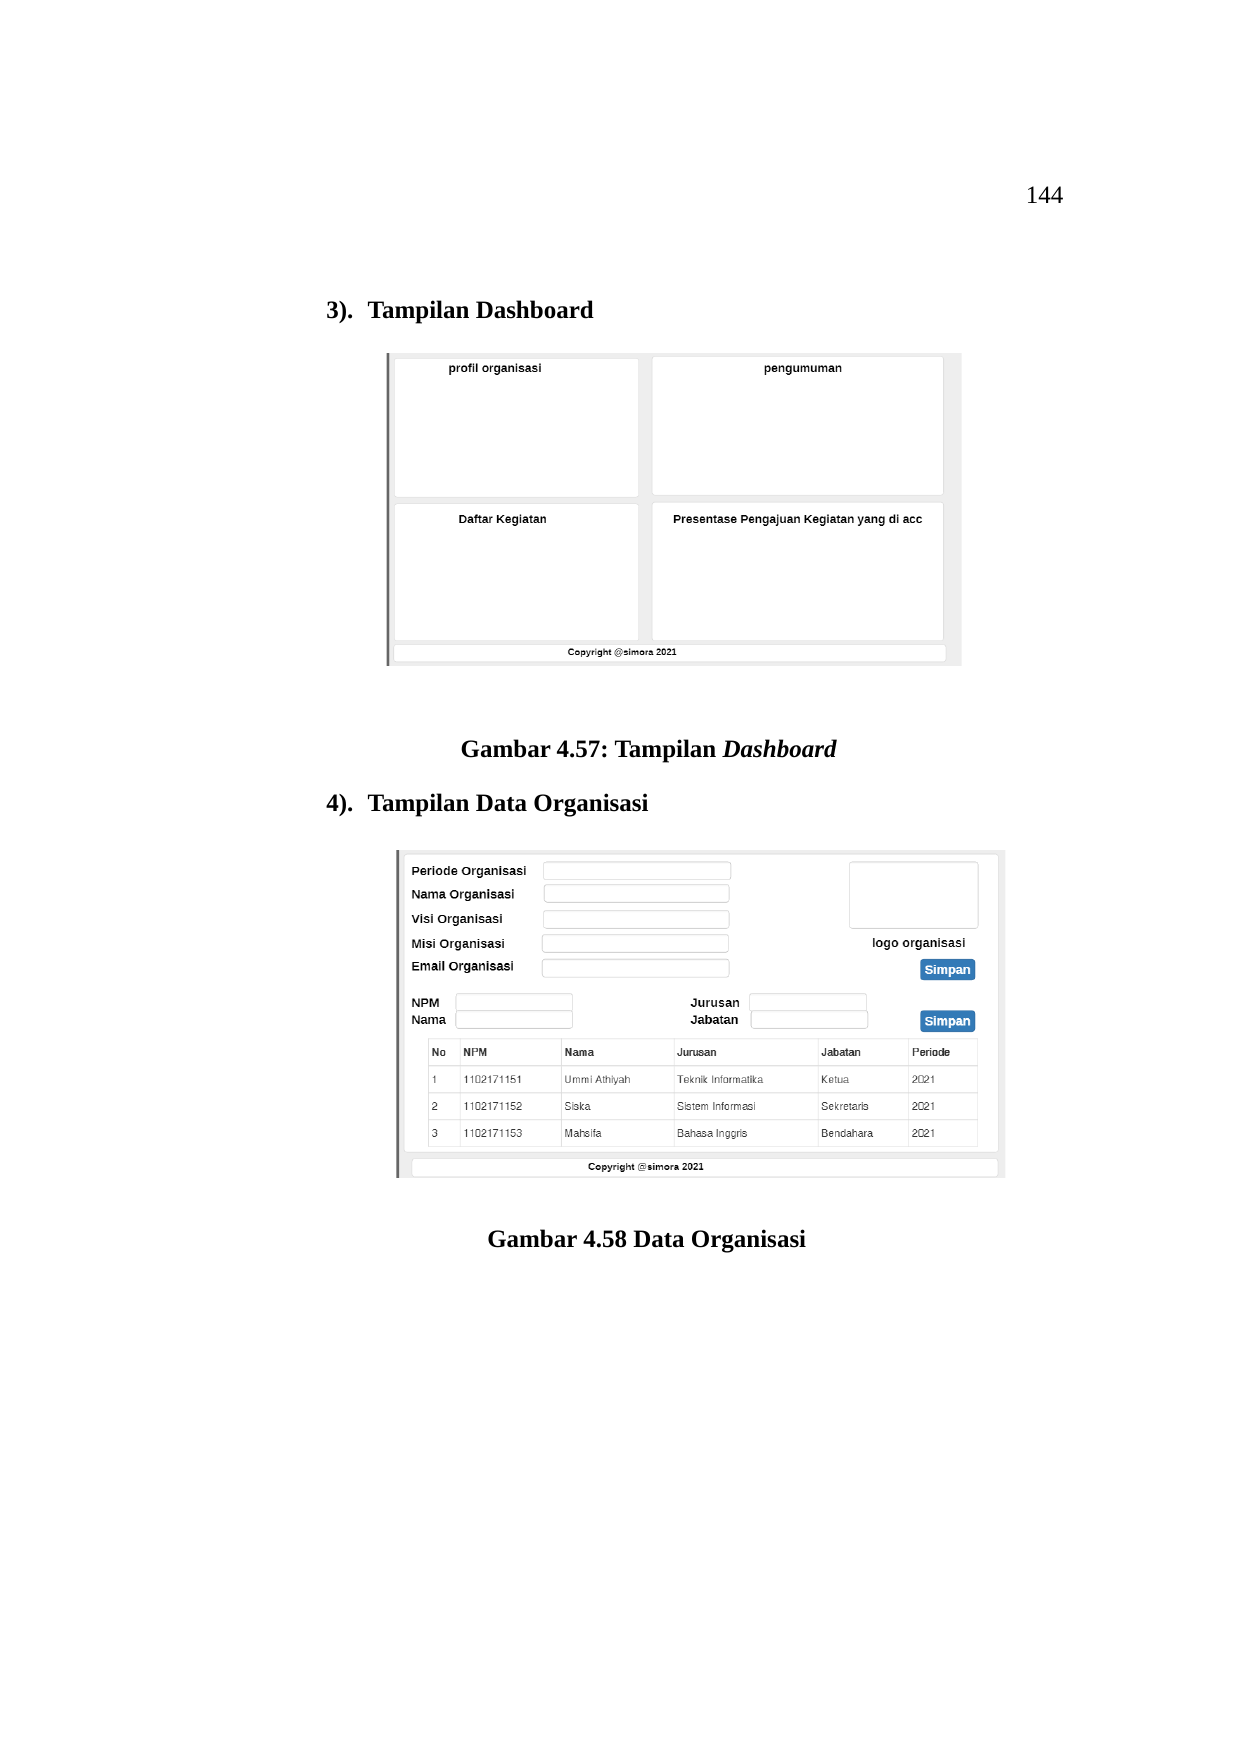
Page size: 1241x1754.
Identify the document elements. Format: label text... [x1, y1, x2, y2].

picture [396, 850, 1006, 1178]
picture [386, 353, 962, 665]
list Tampilan Dashboard [326, 295, 1063, 324]
list Tampilan Data Organisasi [326, 788, 1063, 816]
text Gambar 4.58 Data Organisasi [236, 1224, 1063, 1253]
table_header [374, 336, 1064, 721]
text Gambar 4.57: Tampilan Dashboard [236, 734, 1063, 763]
table_header [374, 829, 1063, 1212]
